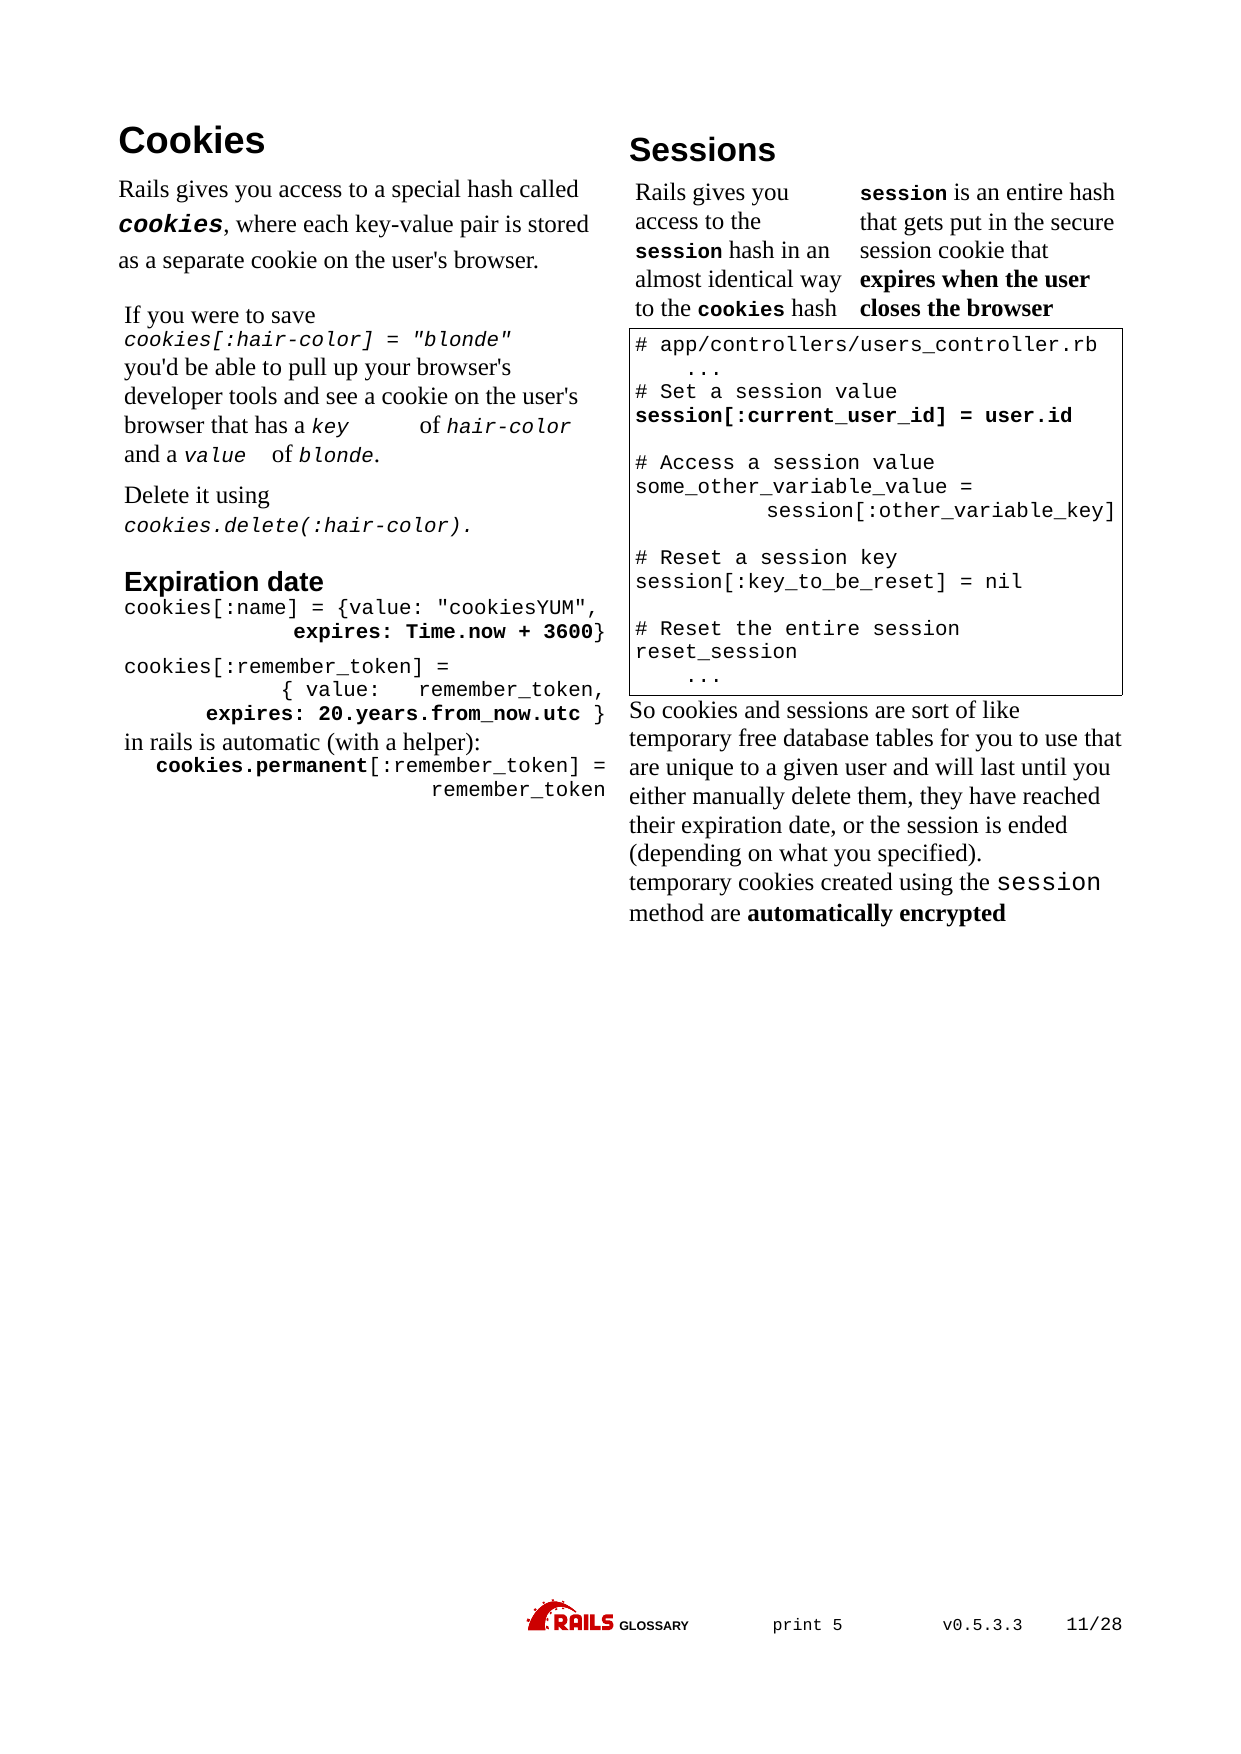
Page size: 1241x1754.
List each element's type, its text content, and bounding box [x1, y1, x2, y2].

subtitle Cookies [118, 118, 611, 162]
subtitle Sessions [629, 130, 1122, 168]
table_cell Delete it using cookies.delete(:hair-color). [118, 475, 611, 545]
table_cell cookies[:remember_token] = { value: remember_token, expires: 20.years.from_now.utc } in rails is automatic (with a helper): cookies.permanent[:remember_token] = remember_token [118, 650, 611, 808]
table_header session is an entire hash that gets put in the secure session cookie that expires when the user closes the browser [854, 171, 1122, 328]
text So cookies and sessions are sort of like temporary free database tables for you to use that are unique to a given user and will last until you either manually delete them, they have reached their expiration date, or the session is ended (depending on what you specified). [629, 696, 1122, 867]
table_header Rails gives you access to the session hash in an almost identical way to the cookies hash [629, 171, 854, 328]
table_cell Expiration date cookies[:name] = {value: "cookiesYUM", expires: Time.now + 3600} [118, 545, 611, 650]
text temporary cookies created using the session method are automatically encrypted [629, 867, 1122, 927]
table_header If you were to save cookies[:hair-color] = "blonde" you'd be able to pull up your browser's developer tools and see a cookie on the user's browser that has a key of hair-color and a value of blonde. [118, 294, 611, 475]
text Rails gives you access to a special hash called cookies, where each key-value pair is stored as a separate cookie on the user's browser. [118, 174, 611, 274]
table_cell # app/controllers/users_controller.rb ... # Set a session value session[:current_user_id] = user.id # Access a session value some_other_variable_value = session[:other_variable_key] # Reset a session key session[:key_to_be_reset] = nil # Reset the entire session reset_session ... [630, 329, 1122, 694]
